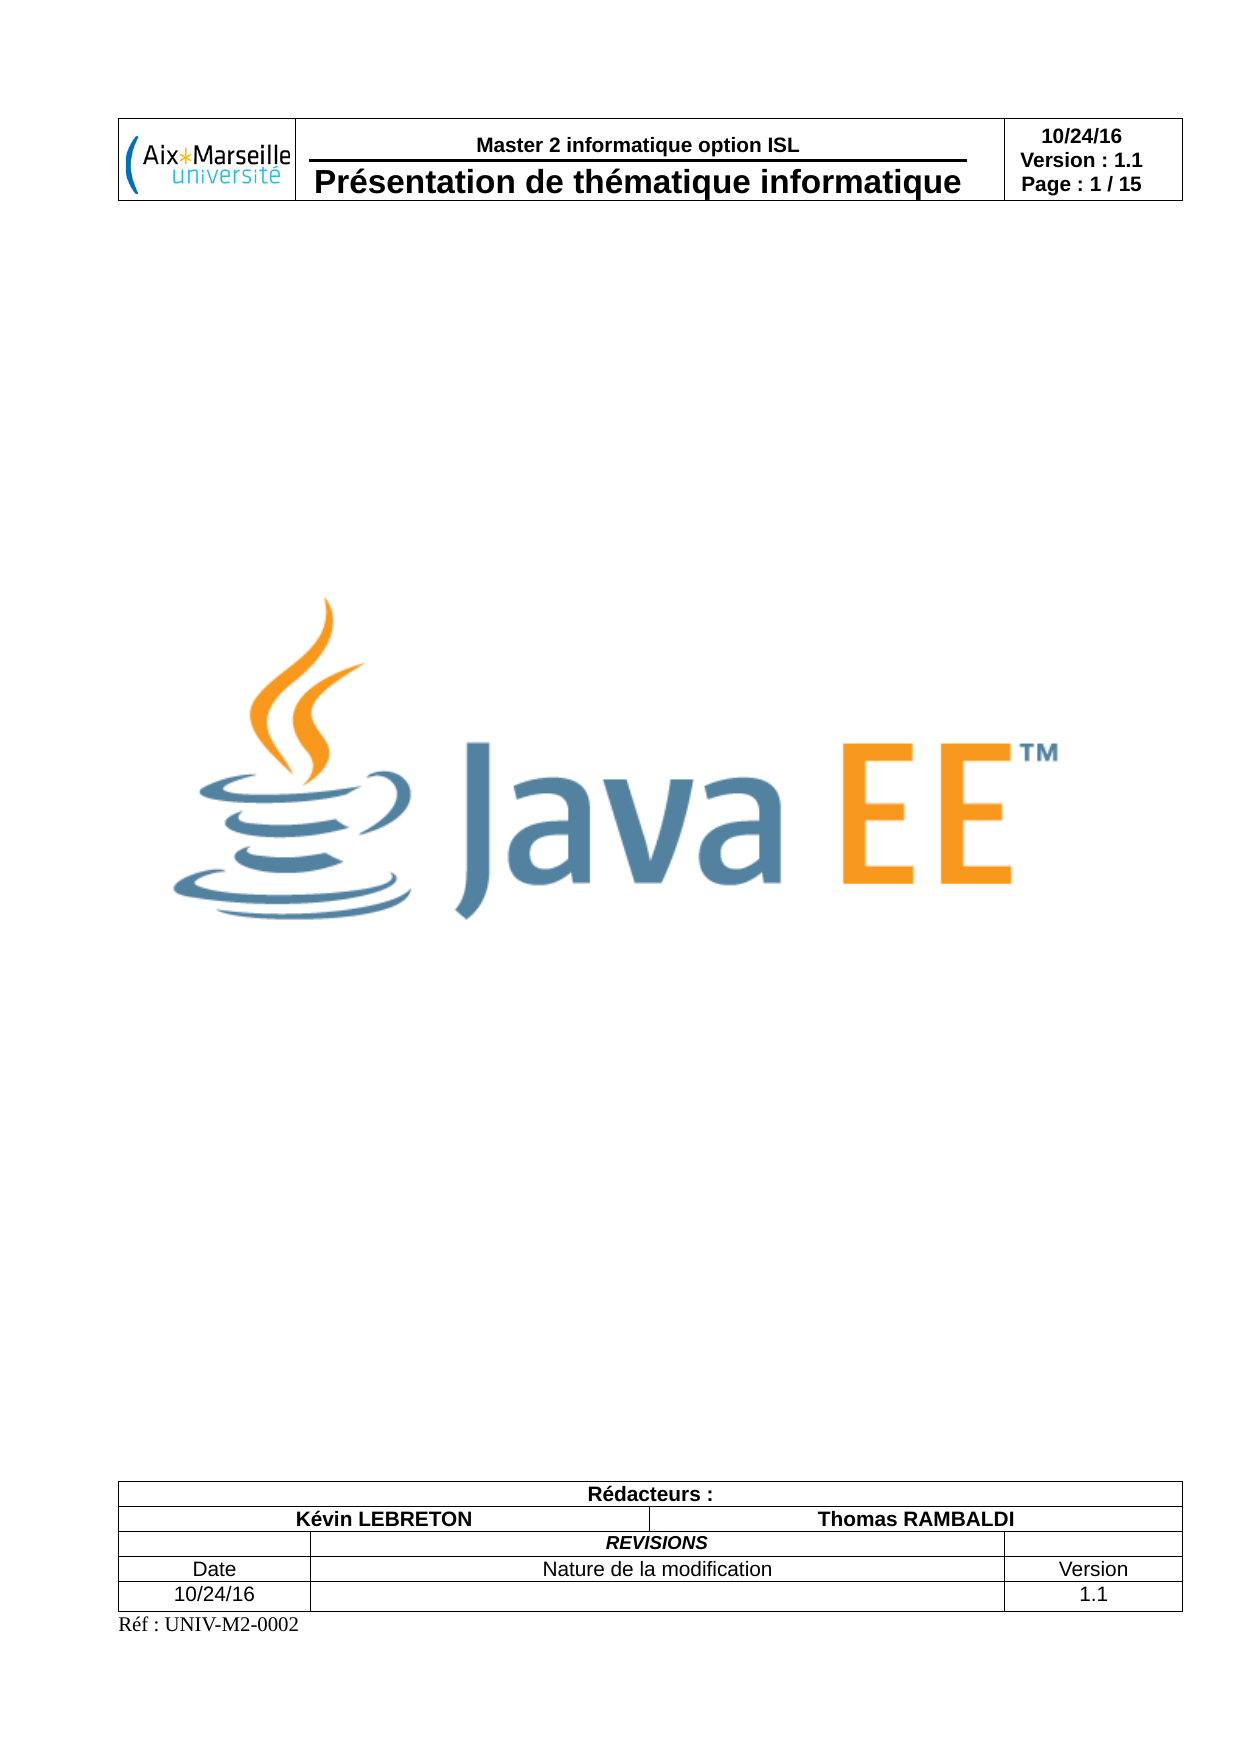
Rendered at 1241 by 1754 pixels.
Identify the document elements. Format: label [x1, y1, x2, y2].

picture [125, 136, 290, 194]
picture [118, 547, 1123, 976]
